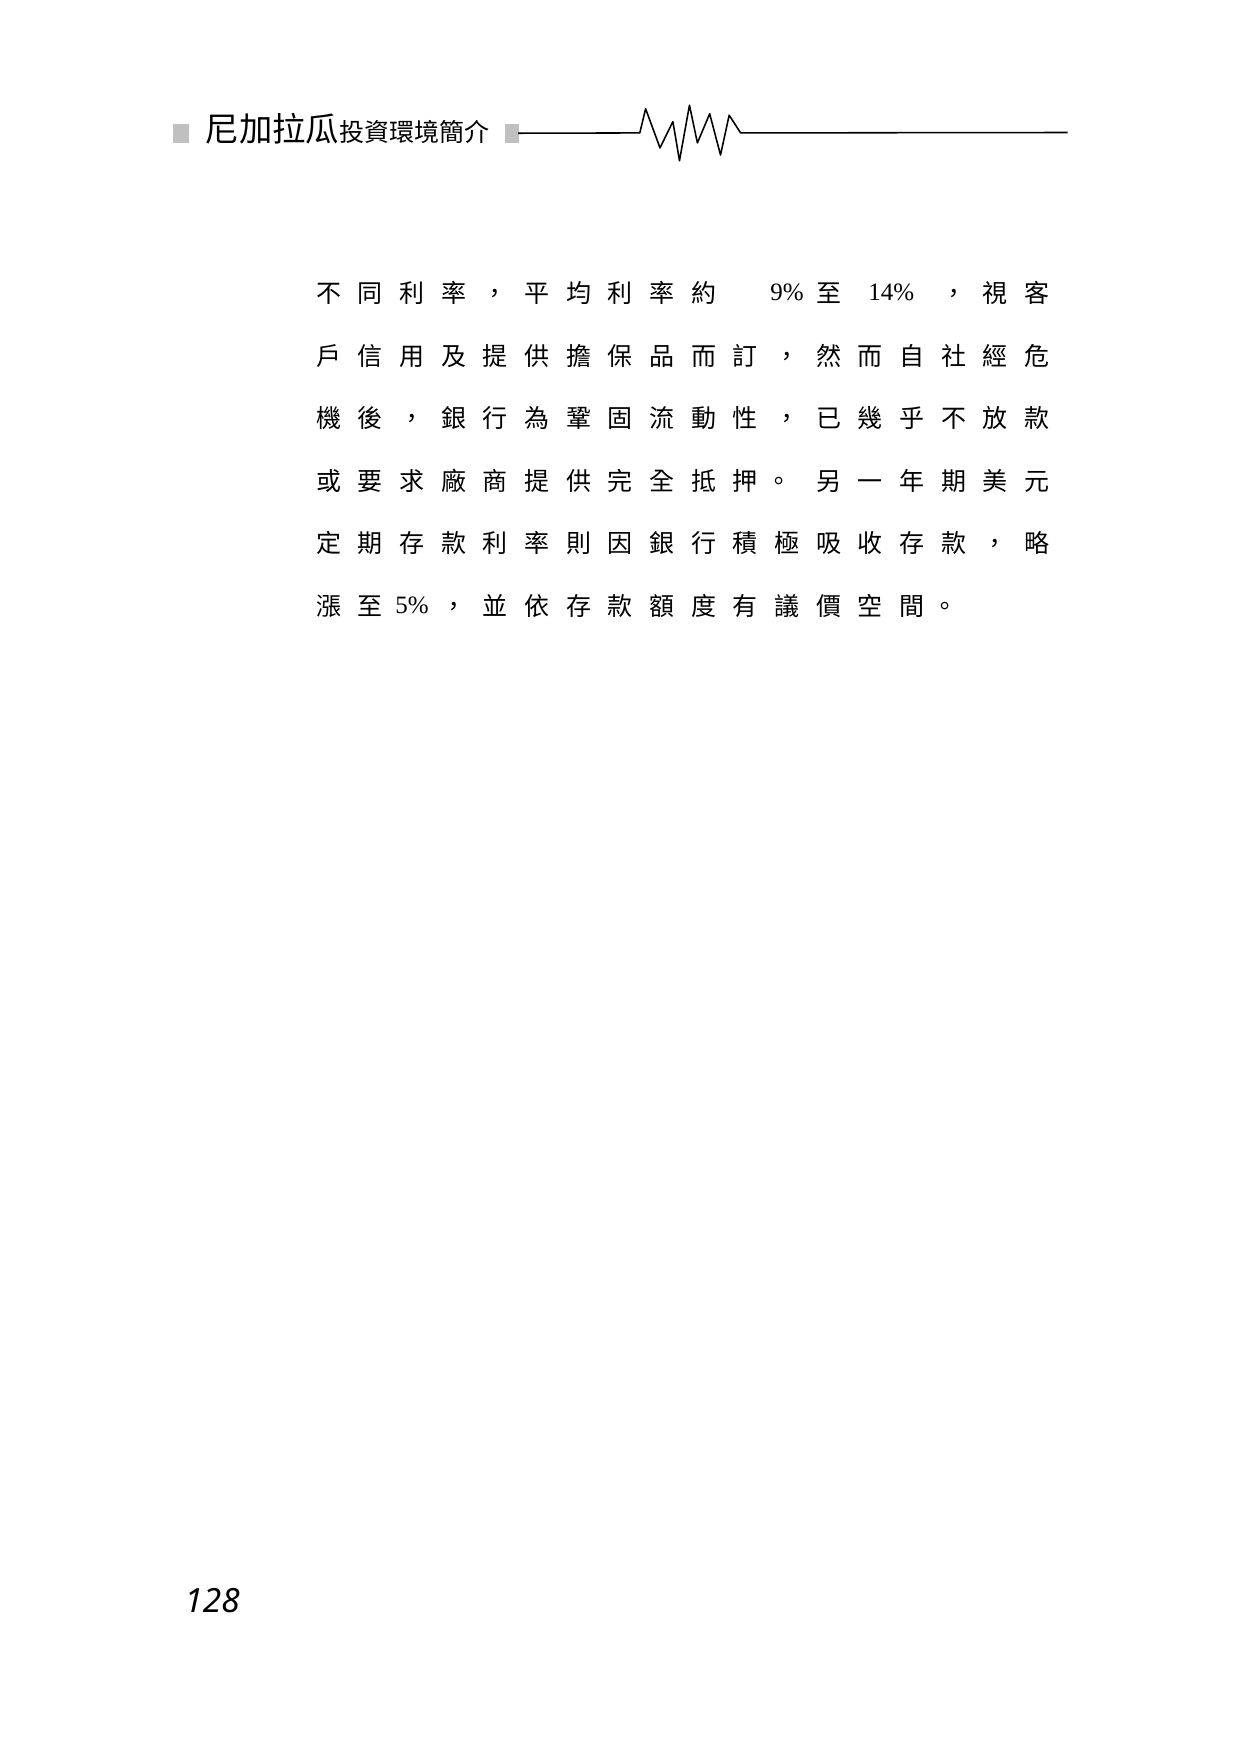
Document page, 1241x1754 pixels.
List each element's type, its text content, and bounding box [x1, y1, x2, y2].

text 不同利率，平均利率約 9%至14%，視客戶信用及提供擔保品而訂，然而自社經危機後，銀行為鞏固流動性，已幾乎不放款或要求廠商提供完全抵押。另一年期美元定期存款利率則因銀行積極吸收存款，略漲至5%，並依存款額度有議價空間。 [281, 250, 1058, 625]
